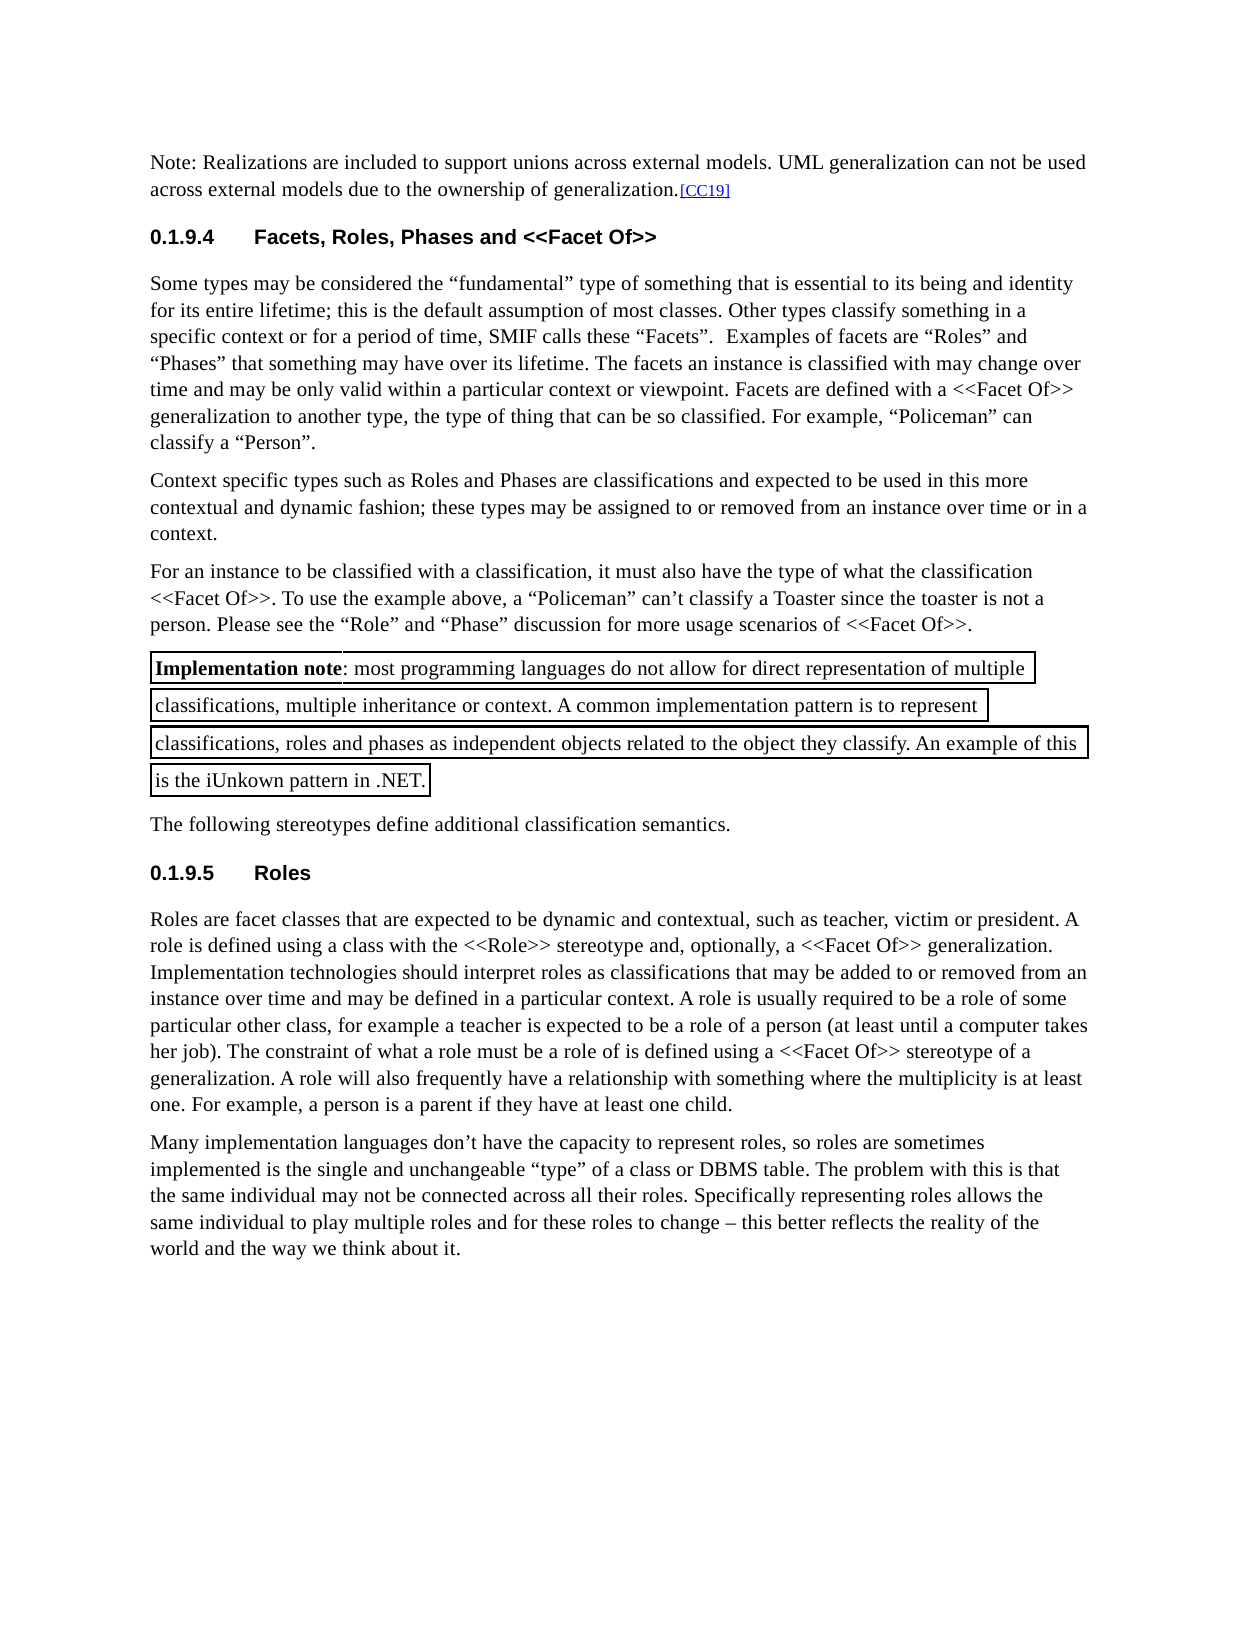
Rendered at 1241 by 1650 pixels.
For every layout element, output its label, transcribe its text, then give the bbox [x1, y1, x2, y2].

text Many implementation languages don’t have the capacity to represent roles, so roles are sometimes implemented is the single and unchangeable “type” of a class or DBMS table. The problem with this is that the same individual may not be connected across all their roles. Specifically representing roles allows the same individual to play multiple roles and for these roles to change – this better reflects the reality of the world and the way we think about it. [150, 1130, 1090, 1260]
text Some types may be considered the “fundamental” type of something that is essential to its being and identity for its entire lifetime; this is the default assumption of most classes. Other types classify something in a specific context or for a period of time, SMIF calls these “Facets”. Examples of facets are “Roles” and “Phases” that something may have over its lifetime. The facets an instance is classified with may change over time and may be only valid within a particular context or viewpoint. Facets are defined with a <<Facet Of>> generalization to another type, the type of thing that can be so classified. For example, “Policeman” can classify a “Person”. [150, 271, 1090, 454]
text The following stereotypes define additional classification semantics. [150, 812, 1090, 836]
subtitle Roles [150, 861, 1090, 885]
text Note: Realizations are included to support unions across external models. UML generalization can not be used across external models due to the ownership of generalization.[CC19] [150, 150, 1090, 201]
text Roles are facet classes that are expected to be dynamic and contextual, such as teacher, victim or president. A role is defined using a class with the <<Role>> stereotype and, optionally, a <<Facet Of>> generalization. Implementation technologies should interpret roles as classifications that may be added to or removed from an instance over time and may be defined in a particular context. A role is usually required to be a role of some particular other class, for example a teacher is expected to be a role of a person (at least until a computer takes her job). The constraint of what a role must be a role of is defined using a <<Facet Of>> stereotype of a generalization. A role will also frequently have a relationship with something where the multiplicity is at least one. For example, a person is a parent if they have at least one child. [150, 907, 1090, 1116]
text Context specific types such as Roles and Phases are classifications and expected to be used in this more contextual and dynamic fashion; these types may be assigned to or removed from an instance over time or in a context. [150, 468, 1090, 545]
text Implementation note: most programming languages do not allow for direct representation of multiple classifications, multiple inheritance or context. A common implementation pattern is to represent classifications, roles and phases as independent objects related to the object they classify. An example of this is the iUnkown pattern in .NET. [150, 651, 1090, 797]
subtitle Facets, Roles, Phases and <<Facet Of>> [150, 225, 1090, 249]
text For an instance to be classified with a classification, it must also have the type of what the classification <<Facet Of>>. To use the example above, a “Policeman” can’t classify a Toaster since the toaster is not a person. Please see the “Role” and “Phase” discussion for more usage scenarios of <<Facet Of>>. [150, 559, 1090, 636]
